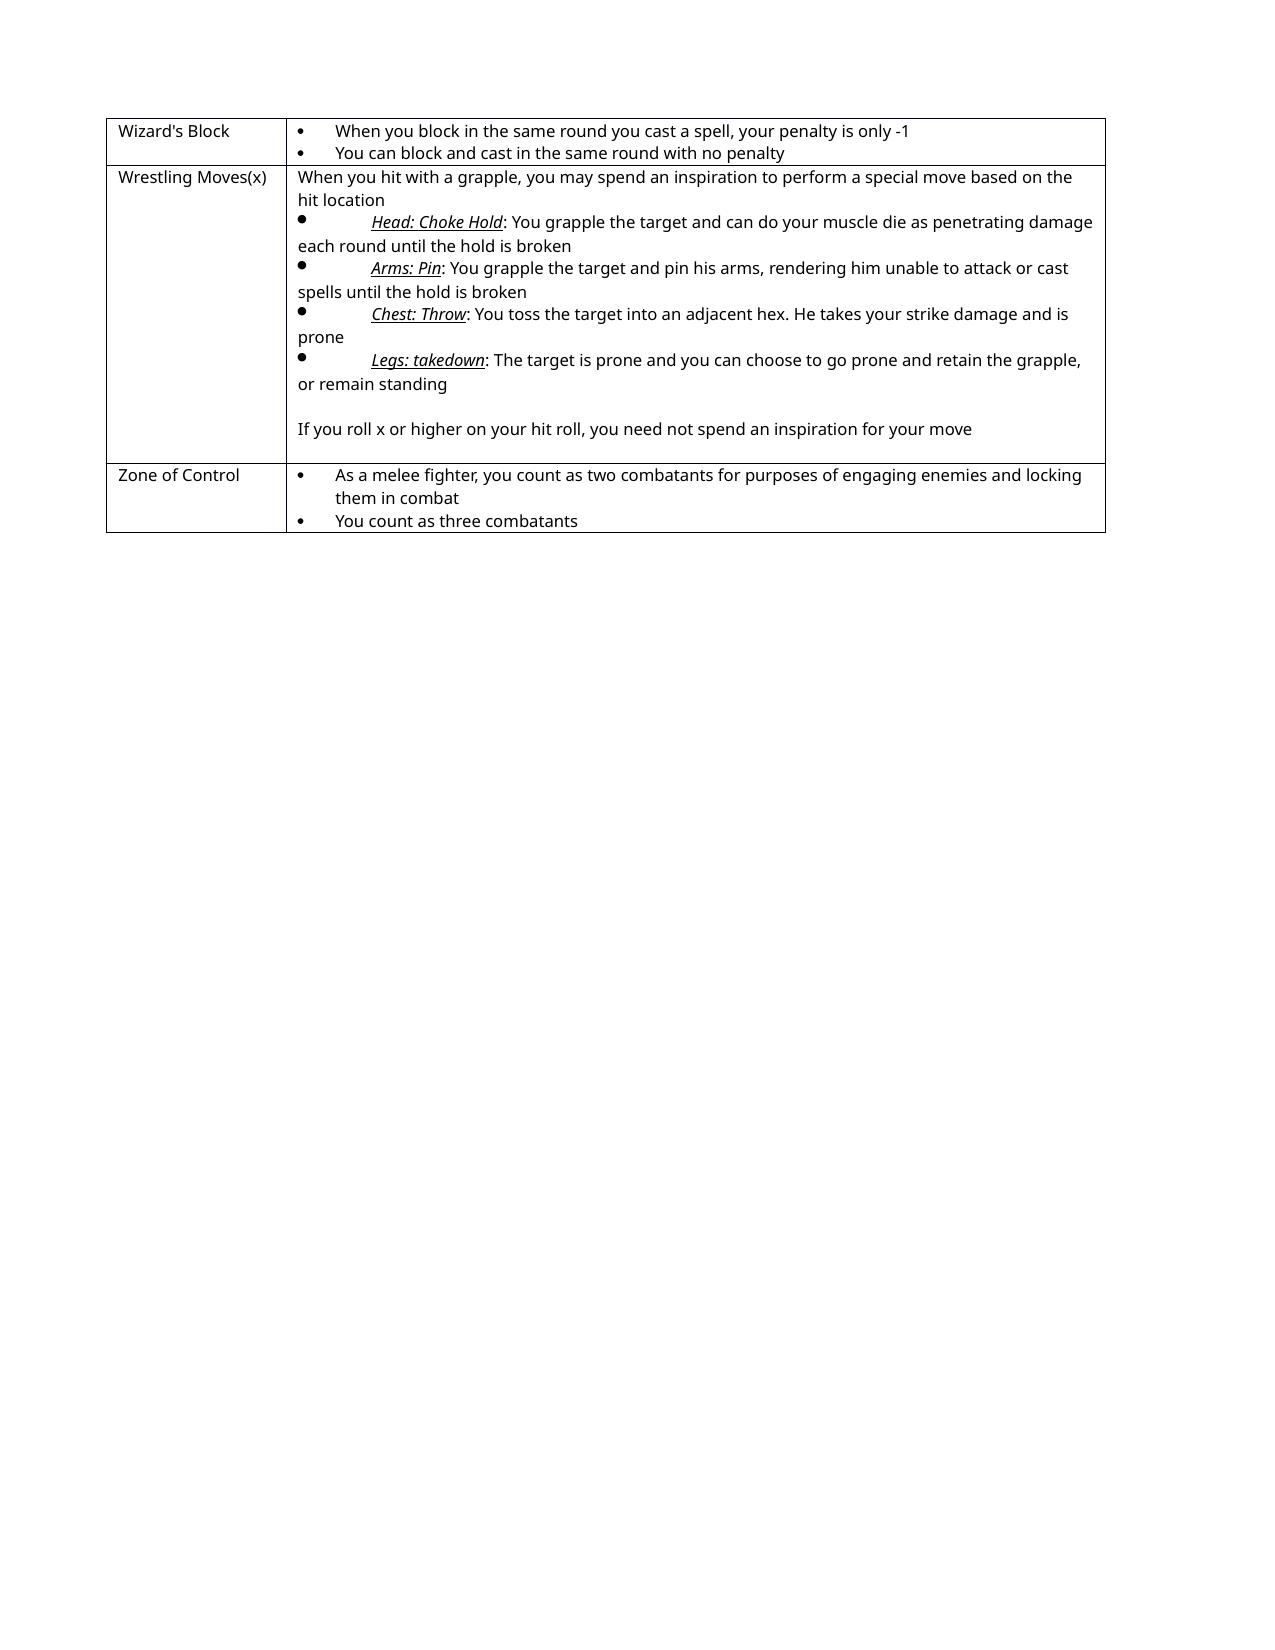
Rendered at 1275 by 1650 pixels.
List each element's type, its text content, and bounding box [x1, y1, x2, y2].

table_cell When you hit with a grapple, you may spend an inspiration to perform a special move based on the hit location Head: Choke Hold: You grapple the target and can do your muscle die as penetrating damage each round until the hold is broken Arms: Pin: You grapple the target and pin his arms, rendering him unable to attack or cast spells until the hold is broken Chest: Throw: You toss the target into an adjacent hex. He takes your strike damage and is prone Legs: takedown: The target is prone and you can choose to go prone and retain the grapple, or remain standing If you roll x or higher on your hit roll, you need not spend an inspiration for your move [287, 166, 1105, 463]
table_cell Zone of Control [107, 464, 286, 532]
table_cell As a melee fighter, you count as two combatants for purposes of engaging enemies and locking them in combat You count as three combatants [287, 464, 1105, 532]
table_cell Wizard's Block [107, 119, 286, 164]
table_cell Wrestling Moves(x) [107, 166, 286, 463]
table_cell When you block in the same round you cast a spell, your penalty is only -1 You can block and cast in the same round with no penalty [287, 119, 1105, 164]
